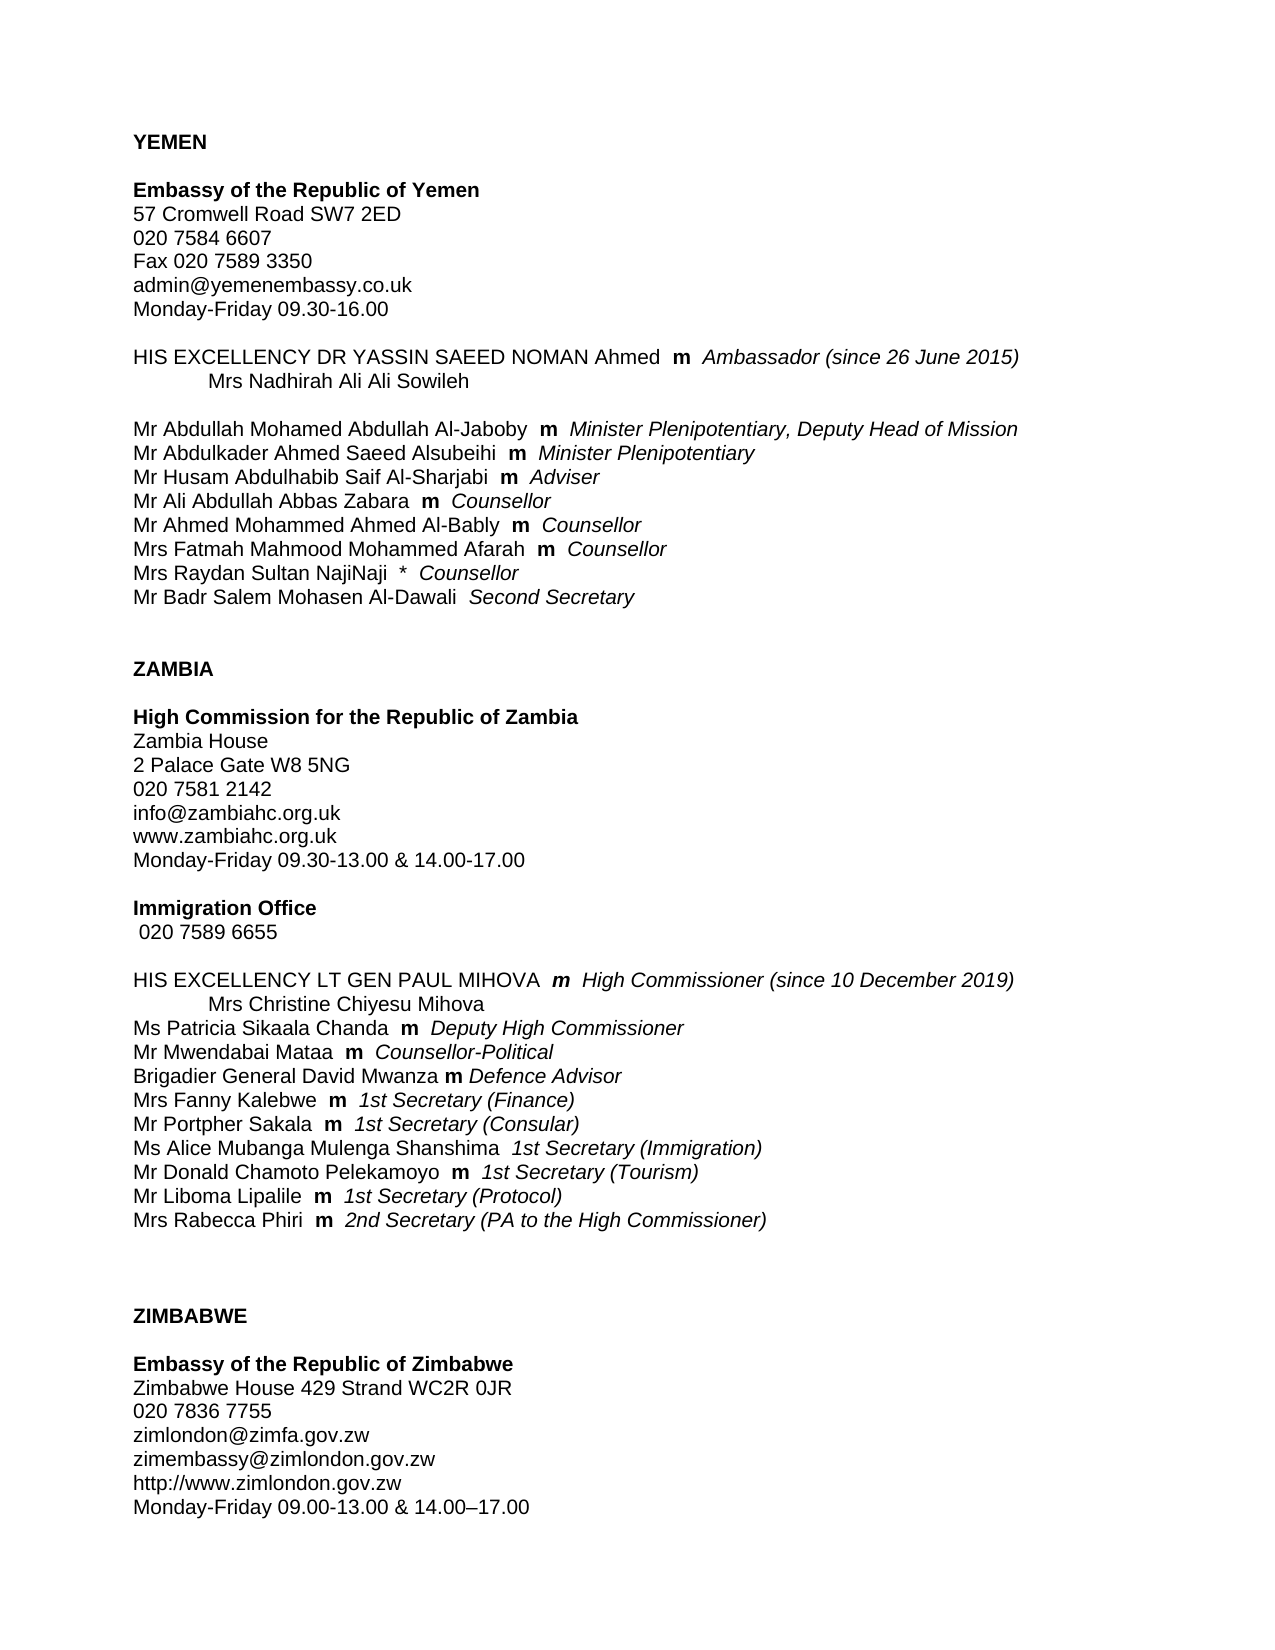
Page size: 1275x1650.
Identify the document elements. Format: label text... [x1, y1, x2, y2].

text Mr Badr Salem Mohasen Al-Dawali Second Secretary [133, 585, 1181, 609]
text YEMEN [133, 129, 1181, 153]
text Mrs Fanny Kalebwe m 1st Secretary (Finance) [133, 1088, 1181, 1112]
text Mr Ali Abdullah Abbas Zabara m Counsellor [133, 489, 1181, 513]
text Mr Portpher Sakala m 1st Secretary (Consular) [133, 1112, 1181, 1136]
text HIS EXCELLENCY DR YASSIN SAEED NOMAN Ahmed m Ambassador (since 26 June 2015) [133, 345, 1181, 369]
text Brigadier General David Mwanza m Defence Advisor [133, 1064, 1181, 1088]
text 57 Cromwell Road SW7 2ED [133, 201, 1181, 225]
text Ms Alice Mubanga Mulenga Shanshima 1st Secretary (Immigration) [133, 1136, 1181, 1160]
text 020 7836 7755 [133, 1399, 1181, 1423]
text zimembassy@zimlondon.gov.zw [133, 1447, 1181, 1471]
text Mr Abdulkader Ahmed Saeed Alsubeihi m Minister Plenipotentiary [133, 441, 1181, 465]
text zimlondon@zimfa.gov.zw [133, 1423, 1181, 1447]
text Mr Abdullah Mohamed Abdullah Al-Jaboby m Minister Plenipotentiary, Deputy Head of Mission [133, 417, 1181, 441]
text Zambia House [133, 728, 1181, 752]
text Embassy of the Republic of Zimbabwe [133, 1351, 1181, 1375]
text Mrs Rabecca Phiri m 2nd Secretary (PA to the High Commissioner) [133, 1208, 1181, 1232]
text admin@yemenembassy.co.uk [133, 273, 1181, 297]
text Monday-Friday 09.00-13.00 & 14.00–17.00 [133, 1495, 1181, 1519]
text www.zambiahc.org.uk [133, 824, 1181, 848]
text info@zambiahc.org.uk [133, 800, 1181, 824]
text http://www.zimlondon.gov.zw [133, 1471, 1181, 1495]
text Fax 020 7589 3350 [133, 249, 1181, 273]
text Ms Patricia Sikaala Chanda m Deputy High Commissioner [133, 1016, 1181, 1040]
text Monday-Friday 09.30-13.00 & 14.00-17.00 [133, 848, 1181, 872]
text Mrs Fatmah Mahmood Mohammed Afarah m Counsellor [133, 537, 1181, 561]
text Mrs Nadhirah Ali Ali Sowileh [133, 369, 1181, 393]
text Mrs Raydan Sultan NajiNaji * Counsellor [133, 561, 1181, 585]
text Mr Ahmed Mohammed Ahmed Al-Bably m Counsellor [133, 513, 1181, 537]
text HIS EXCELLENCY LT GEN PAUL MIHOVA m High Commissioner (since 10 December 2019) [133, 968, 1181, 992]
text 2 Palace Gate W8 5NG [133, 752, 1181, 776]
text 020 7581 2142 [133, 776, 1181, 800]
text ZAMBIA [133, 657, 1181, 681]
text Zimbabwe House 429 Strand WC2R 0JR [133, 1375, 1181, 1399]
text Mr Liboma Lipalile m 1st Secretary (Protocol) [133, 1184, 1181, 1208]
text Embassy of the Republic of Yemen [133, 177, 1181, 201]
text Mr Husam Abdulhabib Saif Al-Sharjabi m Adviser [133, 465, 1181, 489]
text ZIMBABWE [133, 1303, 1181, 1327]
text 020 7589 6655 [133, 920, 1181, 944]
text Mrs Christine Chiyesu Mihova [133, 992, 1181, 1016]
text Mr Donald Chamoto Pelekamoyo m 1st Secretary (Tourism) [133, 1160, 1181, 1184]
text Immigration Office [133, 896, 1181, 920]
text 020 7584 6607 [133, 225, 1181, 249]
subtitle High Commission for the Republic of Zambia [133, 704, 1181, 728]
text Monday-Friday 09.30-16.00 [133, 297, 1181, 321]
text Mr Mwendabai Mataa m Counsellor-Political [133, 1040, 1181, 1064]
